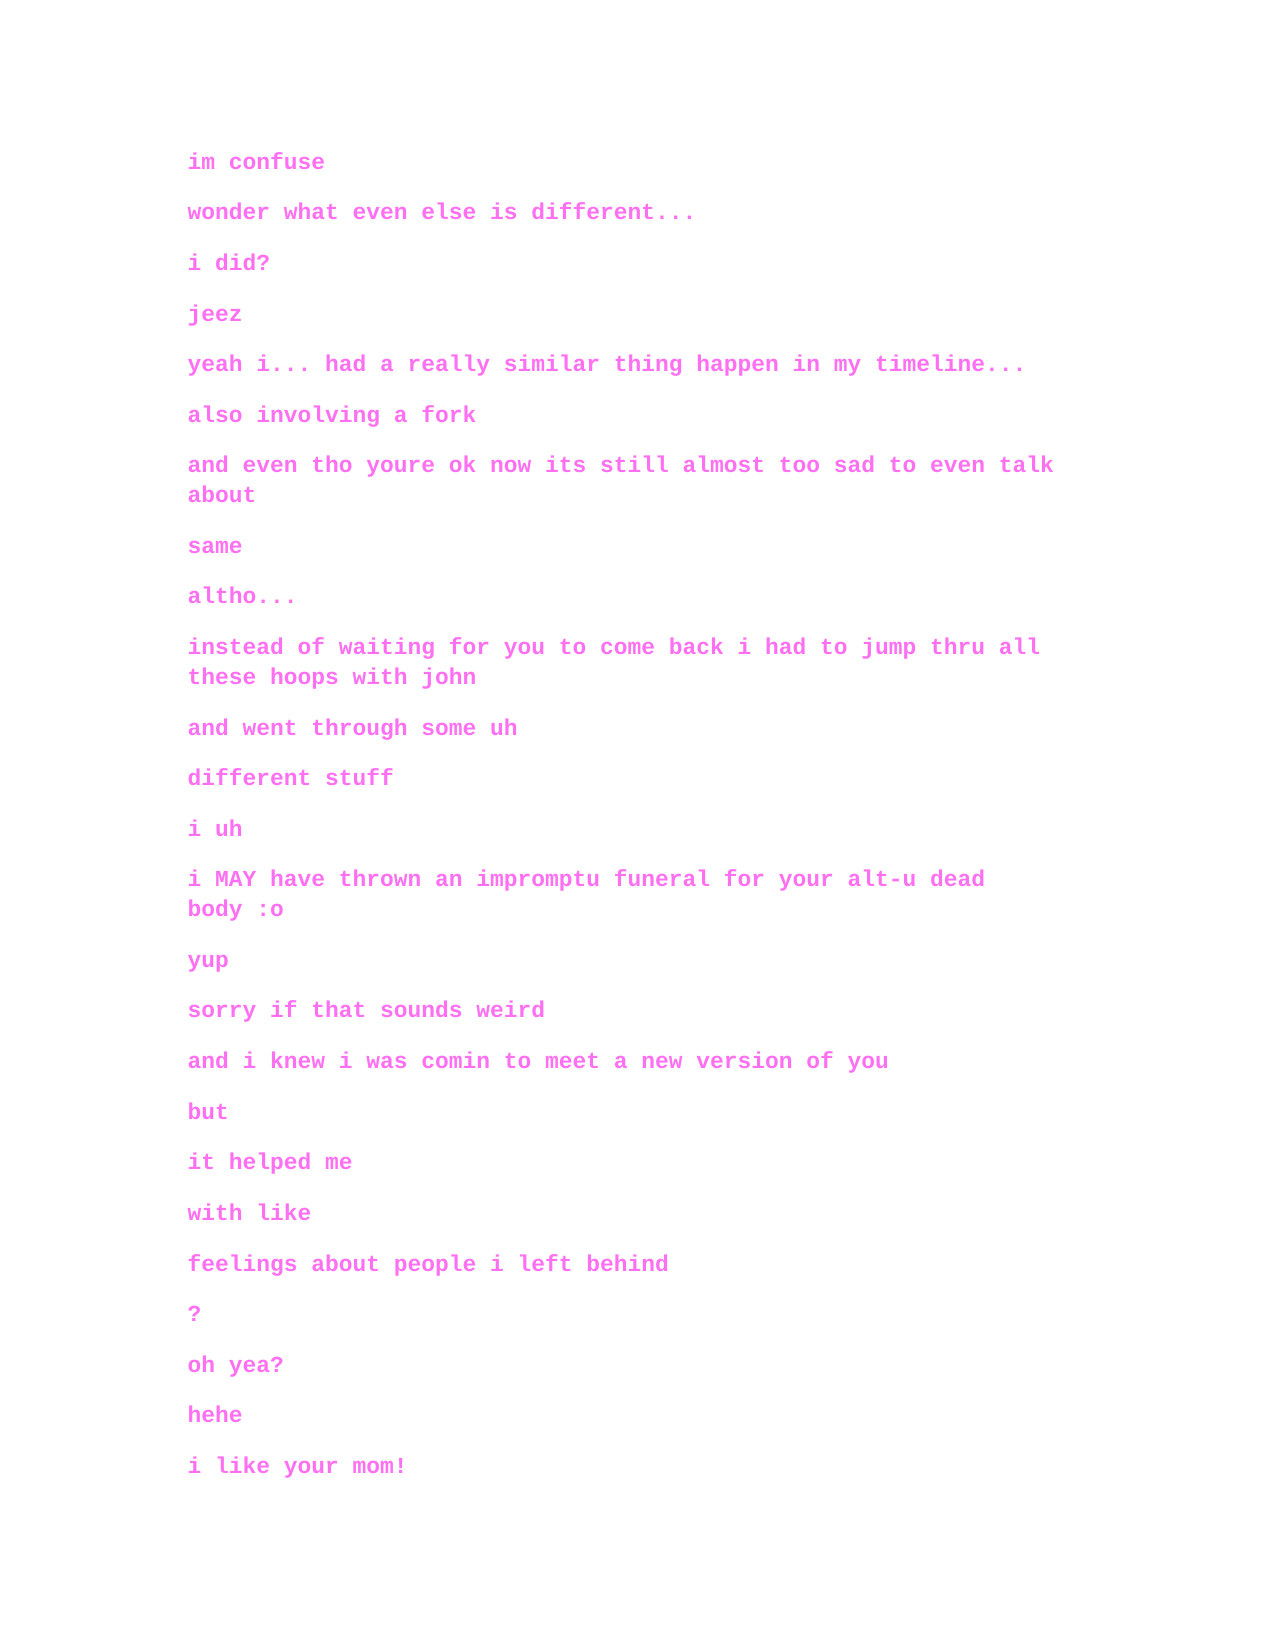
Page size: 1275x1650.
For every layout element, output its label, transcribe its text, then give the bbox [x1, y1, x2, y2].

text also involving a fork [187, 403, 1087, 429]
text sorry if that sounds weird [187, 999, 1087, 1025]
text different stuff [187, 766, 1087, 792]
text wonder what even else is different... [187, 201, 1087, 227]
text but [187, 1100, 1087, 1126]
text it helped me [187, 1151, 1087, 1177]
text and i knew i was comin to meet a new version of you [187, 1049, 1087, 1075]
text with like [187, 1201, 1087, 1227]
text i did? [187, 251, 1087, 277]
text and went through some uh [187, 716, 1087, 742]
text oh yea? [187, 1353, 1087, 1379]
text same [187, 534, 1087, 560]
text yup [187, 948, 1087, 974]
text instead of waiting for you to come back i had to jump thru all these hoops with john [187, 635, 1087, 691]
text and even tho youre ok now its still almost too sad to even talk about [187, 454, 1087, 509]
text altho... [187, 585, 1087, 611]
text hehe [187, 1404, 1087, 1430]
text jeez [187, 302, 1087, 328]
text i uh [187, 817, 1087, 843]
text yeah i... had a really similar thing happen in my timeline... [187, 352, 1087, 378]
text i MAY have thrown an impromptu funeral for your alt-u dead body :o [187, 868, 1087, 923]
text im confuse [187, 150, 1087, 176]
text i like your mom! [187, 1454, 1087, 1480]
text ? [187, 1302, 1087, 1328]
text feelings about people i left behind [187, 1252, 1087, 1278]
